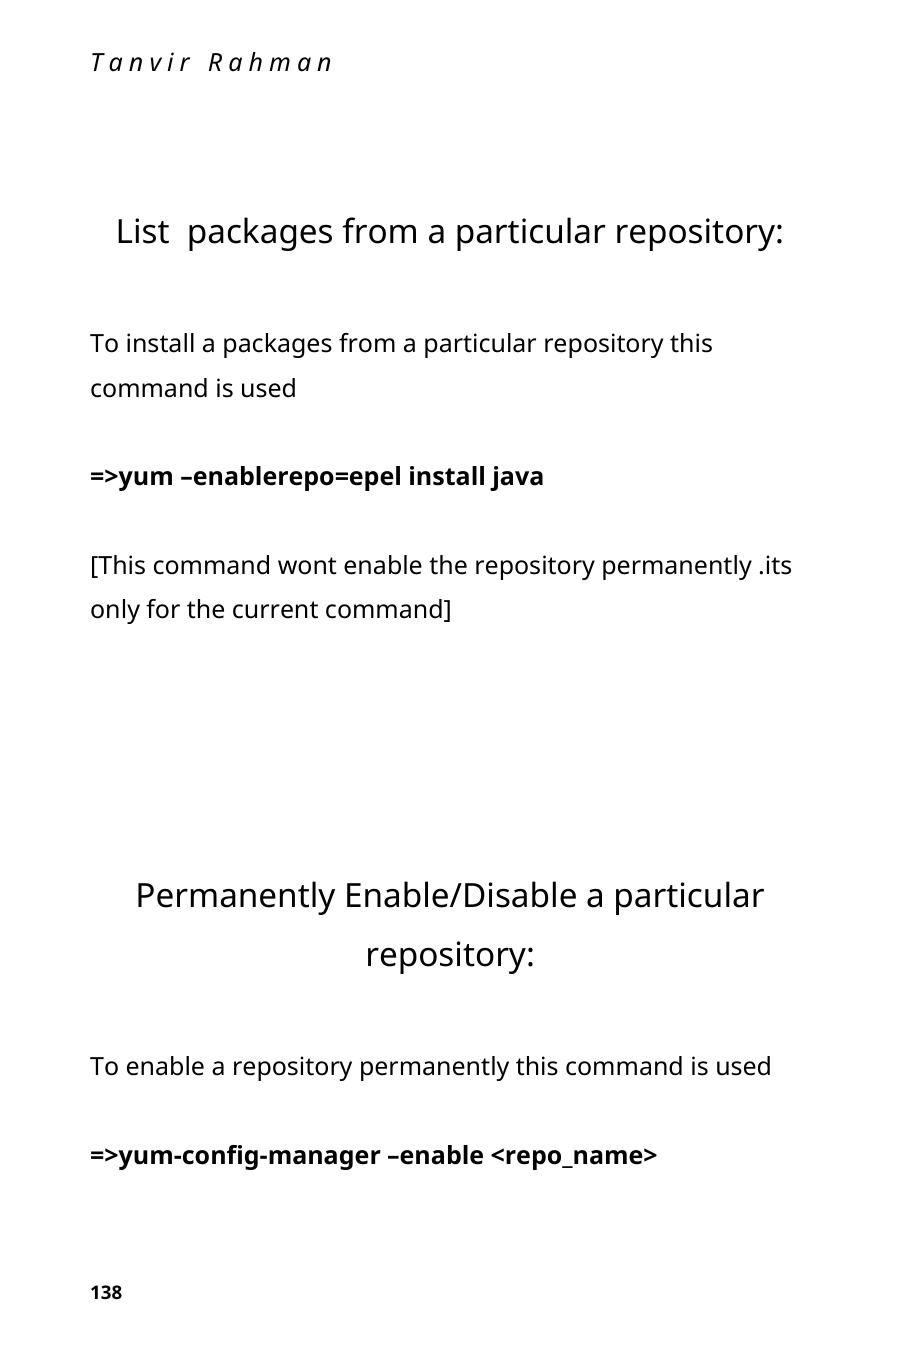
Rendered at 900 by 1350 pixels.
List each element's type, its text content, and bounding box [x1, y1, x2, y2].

text To enable a repository permanently this command is used [90, 1049, 810, 1083]
text [This command wont enable the repository permanently .its only for the current command] [90, 547, 810, 626]
text To install a packages from a particular repository this command is used [90, 326, 810, 404]
text =>yum-config-manager –enable <repo_name> [90, 1137, 810, 1172]
text List packages from a particular repository: [90, 208, 810, 254]
text =>yum –enablerepo=epel install java [90, 459, 810, 493]
text Permanently Enable/Disable a particular repository: [90, 872, 810, 976]
